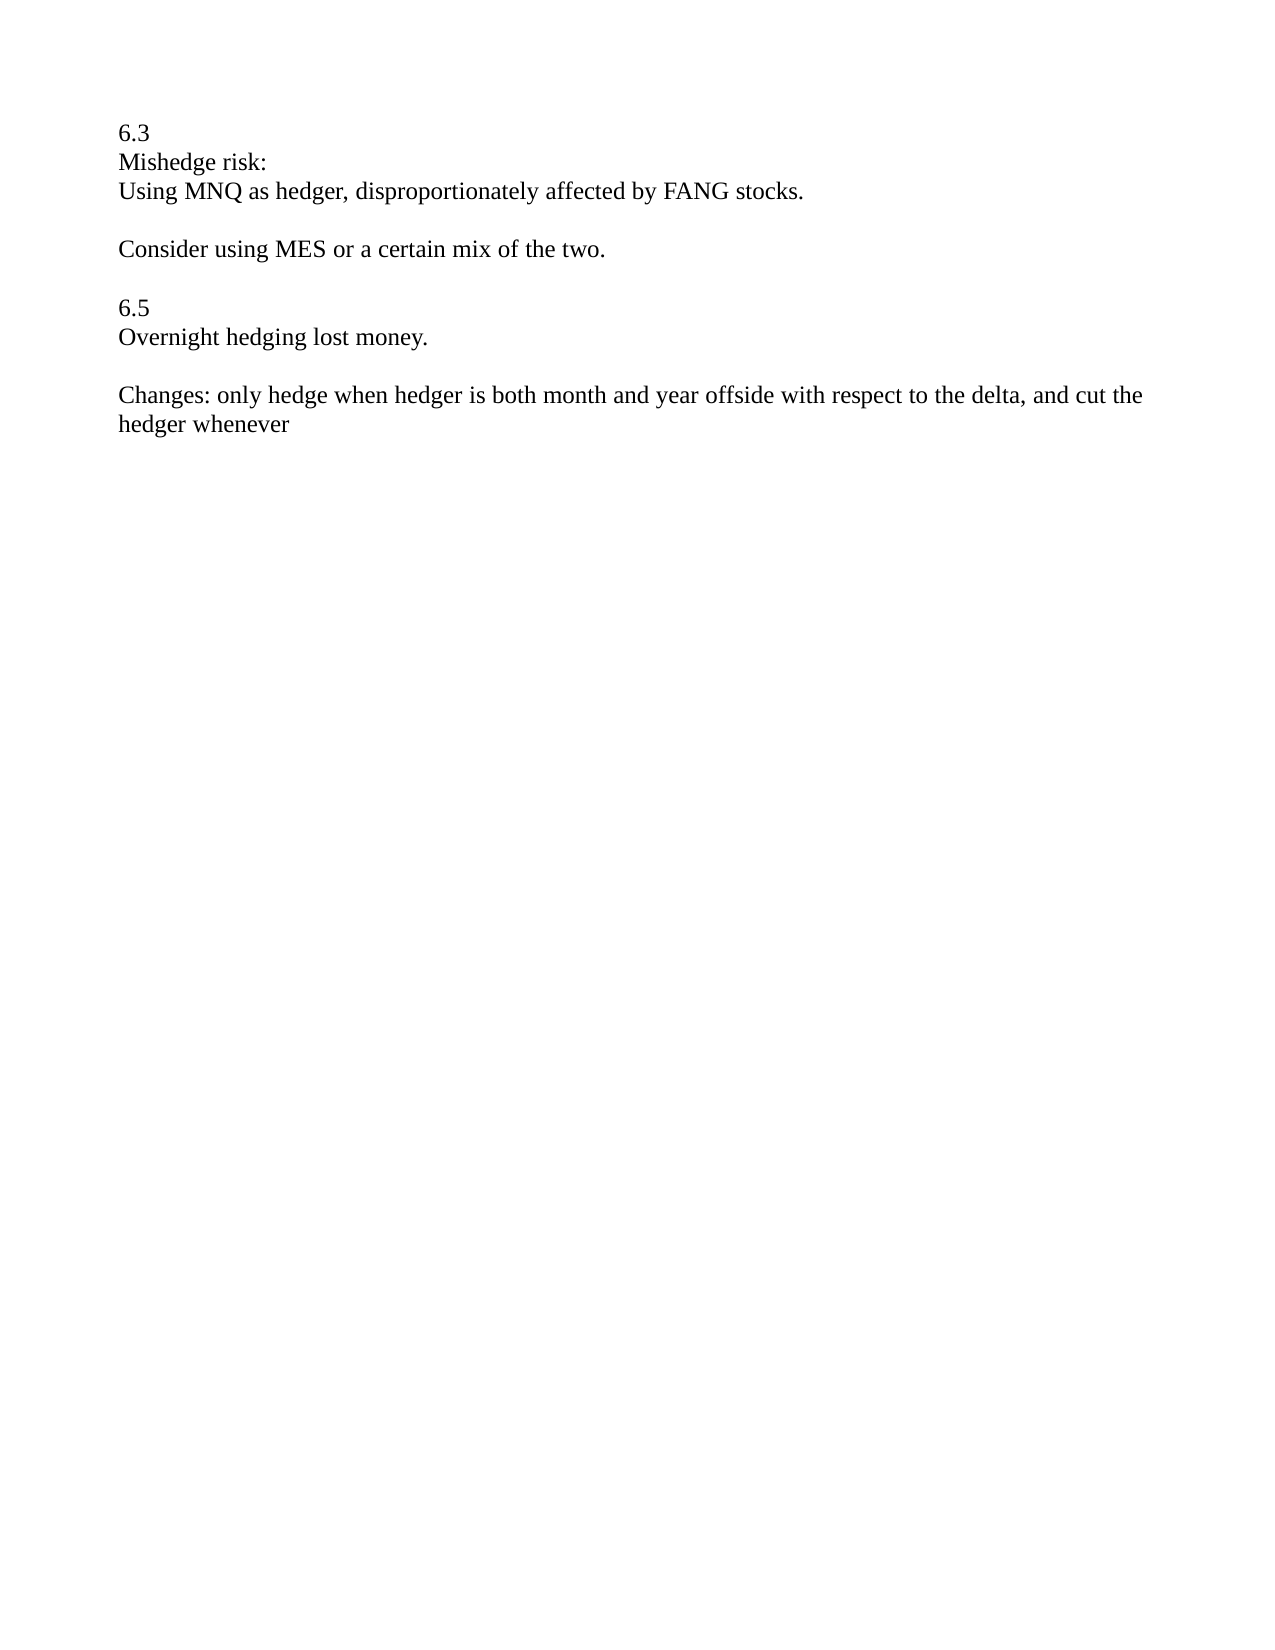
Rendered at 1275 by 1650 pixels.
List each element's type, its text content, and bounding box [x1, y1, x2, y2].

text Using MNQ as hedger, disproportionately affected by FANG stocks. [118, 176, 1157, 205]
text 6.3 [118, 118, 1157, 147]
text Overnight hedging lost money. [118, 322, 1157, 351]
text Mishedge risk: [118, 147, 1157, 176]
text Changes: only hedge when hedger is both month and year offside with respect to the delta, and cut the hedger whenever [118, 380, 1157, 438]
text Consider using MES or a certain mix of the two. [118, 234, 1157, 263]
text 6.5 [118, 292, 1157, 322]
